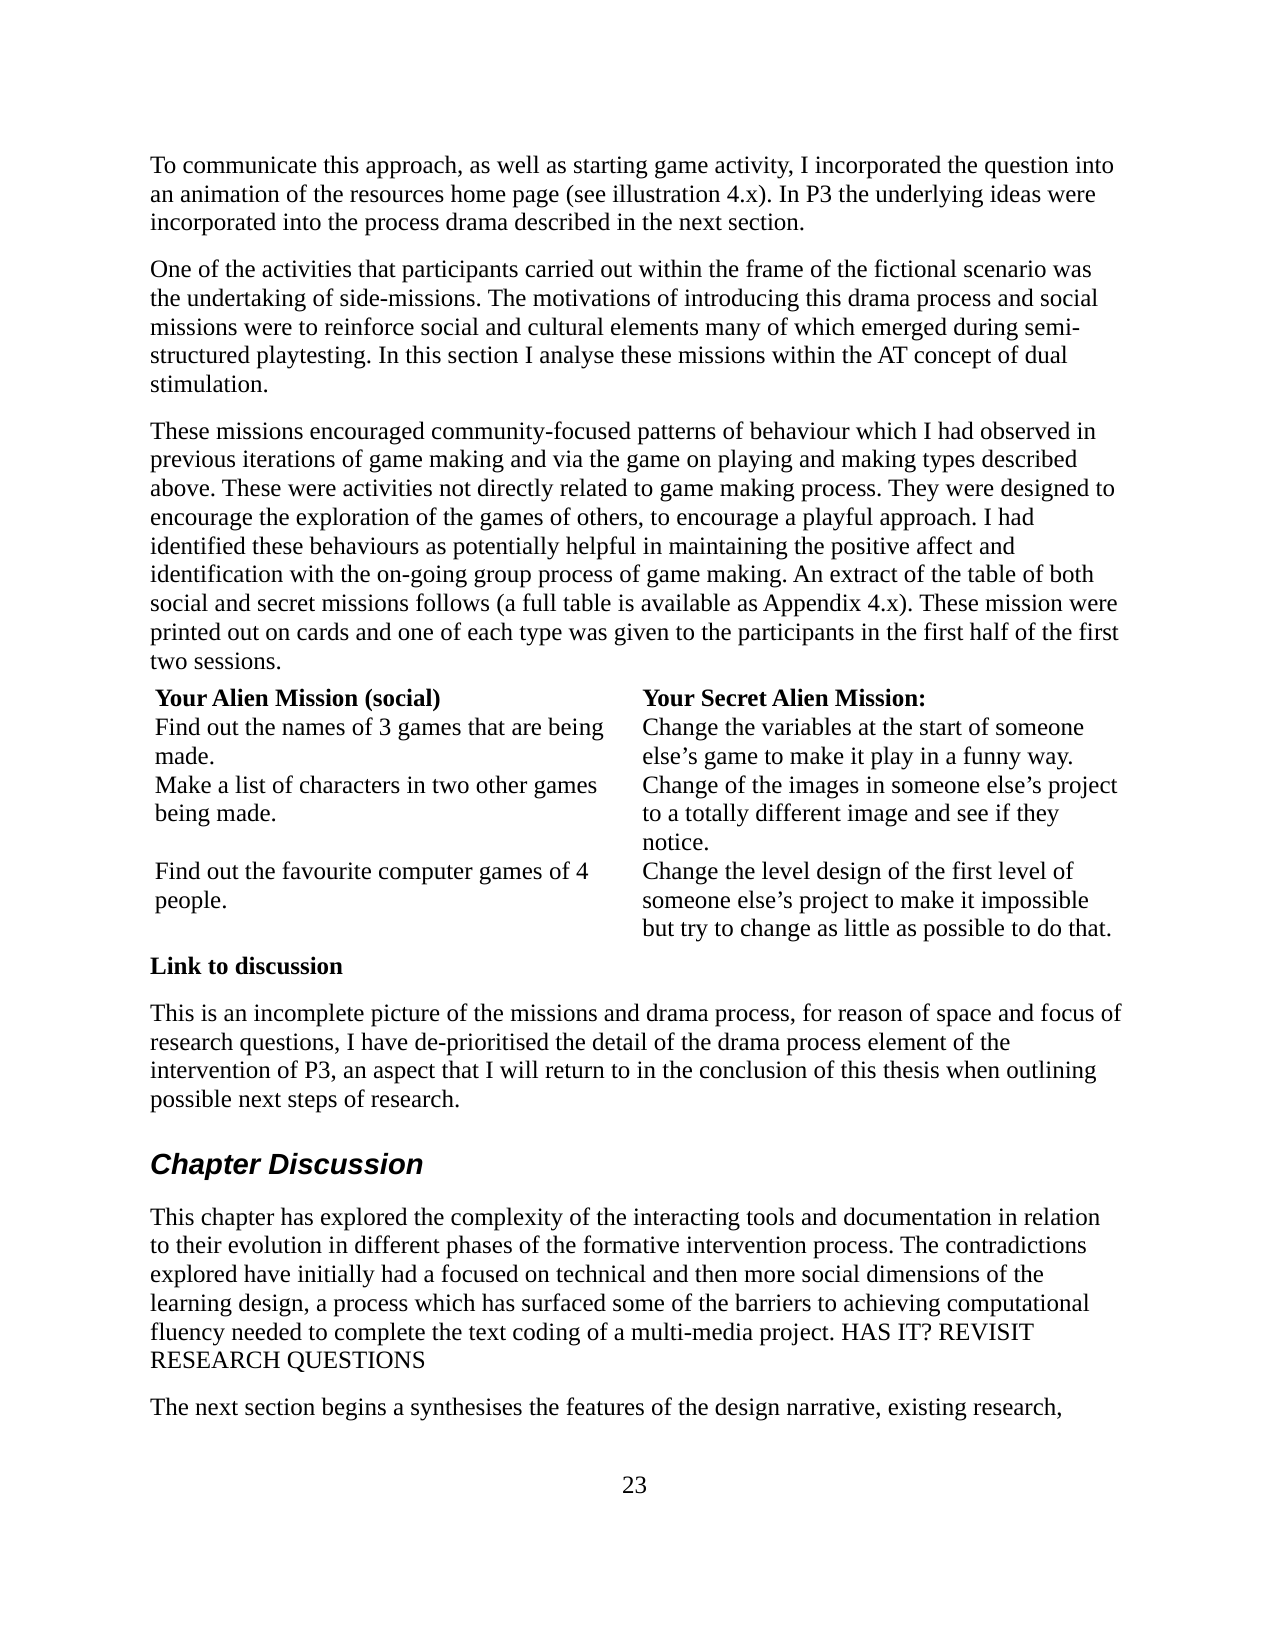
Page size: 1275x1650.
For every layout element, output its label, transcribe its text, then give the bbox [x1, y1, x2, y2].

table_header Your Alien Mission (social) [150, 684, 637, 712]
table_header Your Secret Alien Mission: [638, 684, 1125, 712]
text Link to discussion [150, 951, 1125, 980]
table_cell Change of the images in someone else’s project to a totally different image and see if they notice. [638, 770, 1125, 856]
text To communicate this approach, as well as starting game activity, I incorporated the question into an animation of the resources home page (see illustration 4.x). In P3 the underlying ideas were incorporated into the process drama described in the next section. [150, 150, 1125, 236]
table_cell Find out the names of 3 games that are being made. [150, 712, 637, 770]
table_cell Change the variables at the start of someone else’s game to make it play in a funny way. [638, 712, 1125, 770]
text This is an incomplete picture of the missions and drama process, for reason of space and focus of research questions, I have de-prioritised the detail of the drama process element of the intervention of P3, an aspect that I will return to in the conclusion of this thesis when outlining possible next steps of research. [150, 998, 1125, 1113]
table_cell Find out the favourite computer games of 4 people. [150, 856, 637, 942]
table_cell Make a list of characters in two other games being made. [150, 770, 637, 856]
table_cell Change the level design of the first level of someone else’s project to make it impossible but try to change as little as possible to do that. [638, 856, 1125, 942]
subtitle Chapter Discussion [150, 1147, 1125, 1180]
text One of the activities that participants carried out within the frame of the fictional scenario was the undertaking of side-missions. The motivations of introducing this drama process and social missions were to reinforce social and cultural elements many of which emerged during semi-structured playtesting. In this section I analyse these missions within the AT concept of dual stimulation. [150, 254, 1125, 398]
text These missions encouraged community-focused patterns of behaviour which I had observed in previous iterations of game making and via the game on playing and making types described above. These were activities not directly related to game making process. They were designed to encourage the exploration of the games of others, to encourage a playful approach. I had identified these behaviours as potentially helpful in maintaining the positive affect and identification with the on-going group process of game making. An extract of the table of both social and secret missions follows (a full table is available as Appendix 4.x). These mission were printed out on cards and one of each type was given to the participants in the first half of the first two sessions. [150, 416, 1125, 674]
text This chapter has explored the complexity of the interacting tools and documentation in relation to their evolution in different phases of the formative intervention process. The contradictions explored have initially had a focused on technical and then more social dimensions of the learning design, a process which has surfaced some of the barriers to achieving computational fluency needed to complete the text coding of a multi-media project. HAS IT? REVISIT RESEARCH QUESTIONS [150, 1202, 1125, 1374]
text The next section begins a synthesises the features of the design narrative, existing research, [150, 1392, 1125, 1421]
